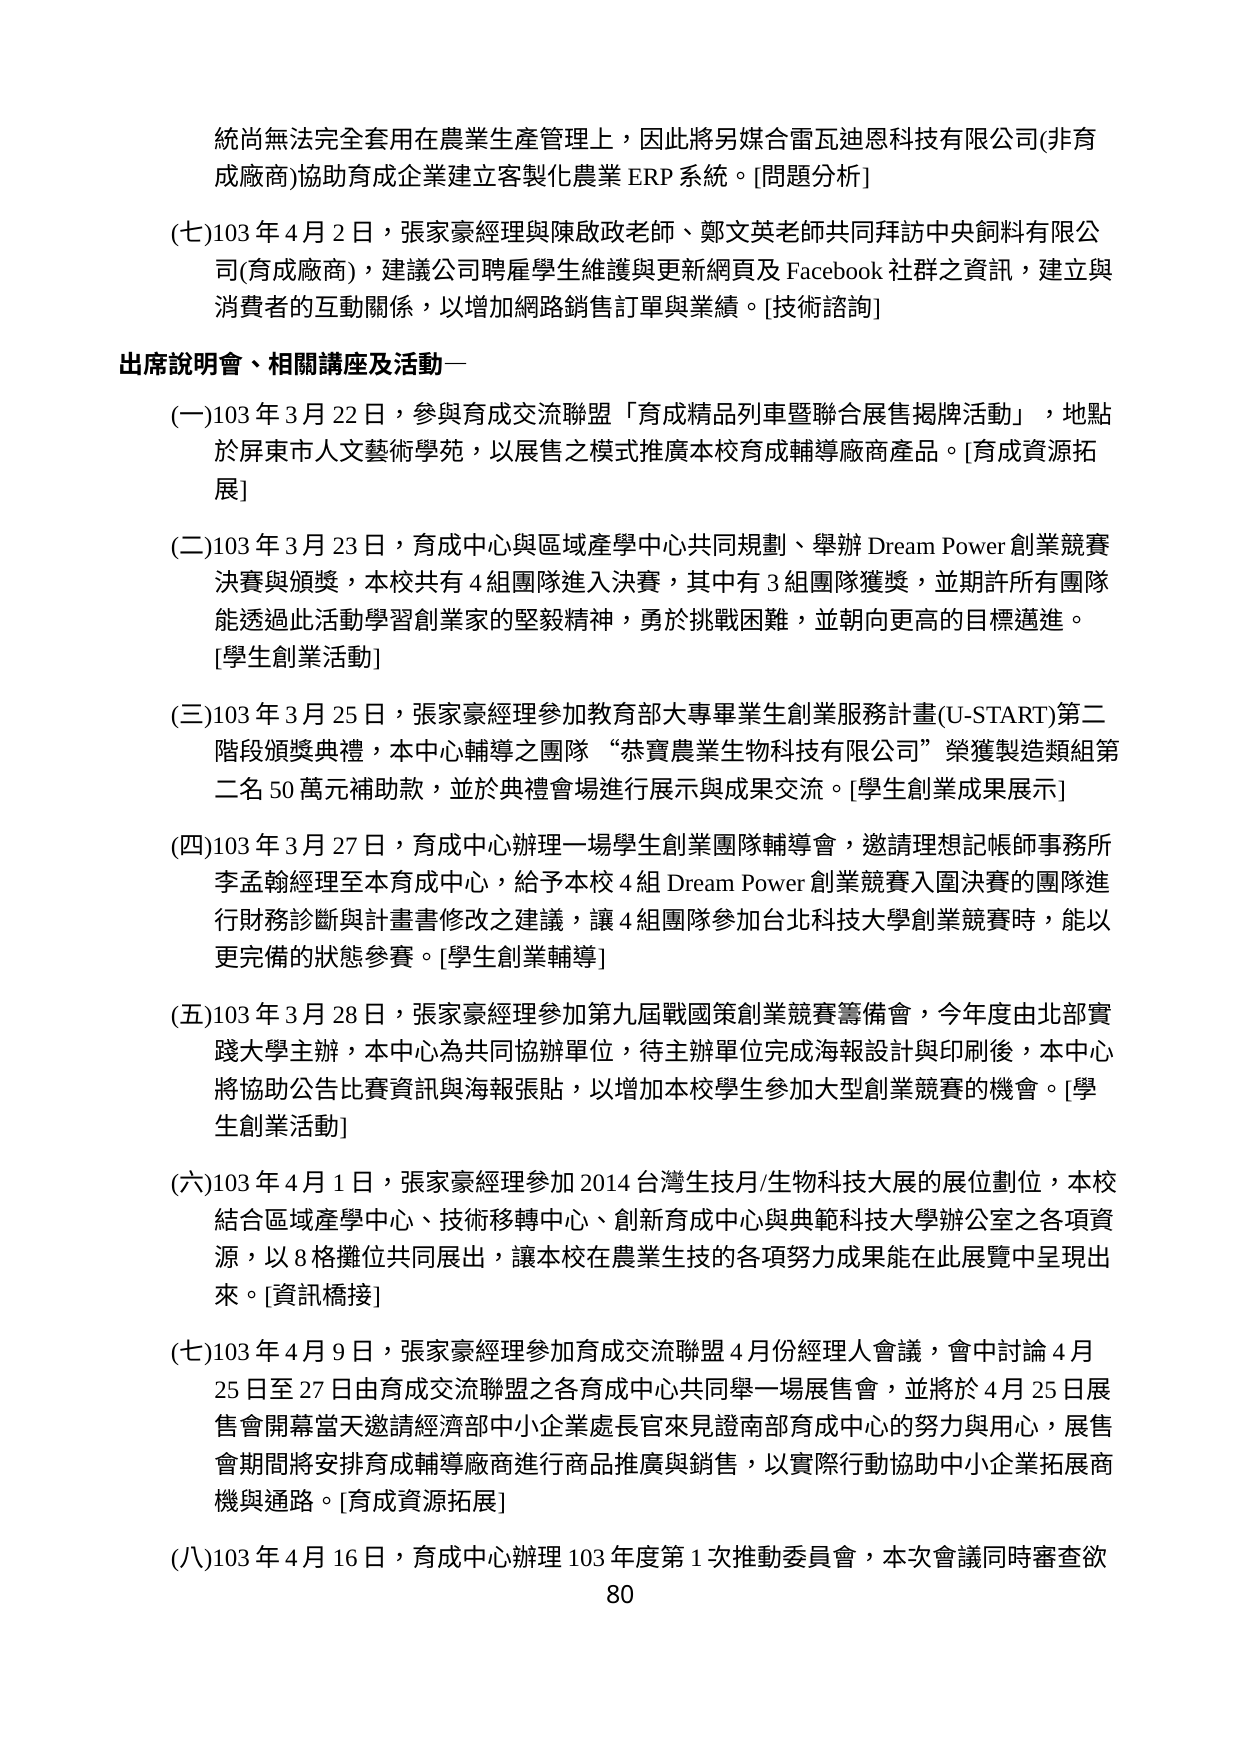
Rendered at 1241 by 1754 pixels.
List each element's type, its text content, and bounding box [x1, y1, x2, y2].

text 出席說明會、相關講座及活動— [118, 343, 1122, 381]
text (八)103年4月16日，育成中心辦理103年度第1次推動委員會，本次會議同時審查欲 [171, 1537, 1122, 1574]
text (二)103年3月23日，育成中心與區域產學中心共同規劃、舉辦Dream Power創業競賽決賽與頒獎，本校共有4組團隊進入決賽，其中有3組團隊獲獎，並期許所有團隊能透過此活動學習創業家的堅毅精神，勇於挑戰困難，並朝向更高的目標邁進。[學生創業活動] [171, 524, 1122, 674]
text (五)103年3月28日，張家豪經理參加第九屆戰國策創業競賽籌備會，今年度由北部實踐大學主辦，本中心為共同協辦單位，待主辦單位完成海報設計與印刷後，本中心將協助公告比賽資訊與海報張貼，以增加本校學生參加大型創業競賽的機會。[學生創業活動] [171, 993, 1122, 1143]
text (六)103年4月1日，張家豪經理參加2014台灣生技月/生物科技大展的展位劃位，本校結合區域產學中心、技術移轉中心、創新育成中心與典範科技大學辦公室之各項資源，以8格攤位共同展出，讓本校在農業生技的各項努力成果能在此展覽中呈現出來。[資訊橋接] [171, 1162, 1122, 1312]
text (四)103年3月27日，育成中心辦理一場學生創業團隊輔導會，邀請理想記帳師事務所李孟翰經理至本育成中心，給予本校4組Dream Power創業競賽入圍決賽的團隊進行財務診斷與計畫書修改之建議，讓4組團隊參加台北科技大學創業競賽時，能以更完備的狀態參賽。[學生創業輔導] [171, 824, 1122, 974]
text (三)103年3月25日，張家豪經理參加教育部大專畢業生創業服務計畫(U-START)第二階段頒獎典禮，本中心輔導之團隊 “恭寶農業生物科技有限公司”榮獲製造類組第二名50萬元補助款，並於典禮會場進行展示與成果交流。[學生創業成果展示] [171, 693, 1122, 806]
text (七)103年4月2日，張家豪經理與陳啟政老師、鄭文英老師共同拜訪中央飼料有限公司(育成廠商)，建議公司聘雇學生維護與更新網頁及Facebook社群之資訊，建立與消費者的互動關係，以增加網路銷售訂單與業績。[技術諮詢] [171, 212, 1122, 324]
text (七)103年4月9日，張家豪經理參加育成交流聯盟4月份經理人會議，會中討論4月25日至27日由育成交流聯盟之各育成中心共同舉一場展售會，並將於4月25日展售會開幕當天邀請經濟部中小企業處長官來見證南部育成中心的努力與用心，展售會期間將安排育成輔導廠商進行商品推廣與銷售，以實際行動協助中小企業拓展商機與通路。[育成資源拓展] [171, 1331, 1122, 1518]
text (一)103年3月22日，參與育成交流聯盟「育成精品列車暨聯合展售揭牌活動」，地點於屏東市人文藝術學苑，以展售之模式推廣本校育成輔導廠商產品。[育成資源拓展] [171, 393, 1122, 506]
text 統尚無法完全套用在農業生產管理上，因此將另媒合雷瓦迪恩科技有限公司(非育成廠商)協助育成企業建立客製化農業ERP系統。[問題分析] [171, 118, 1122, 193]
